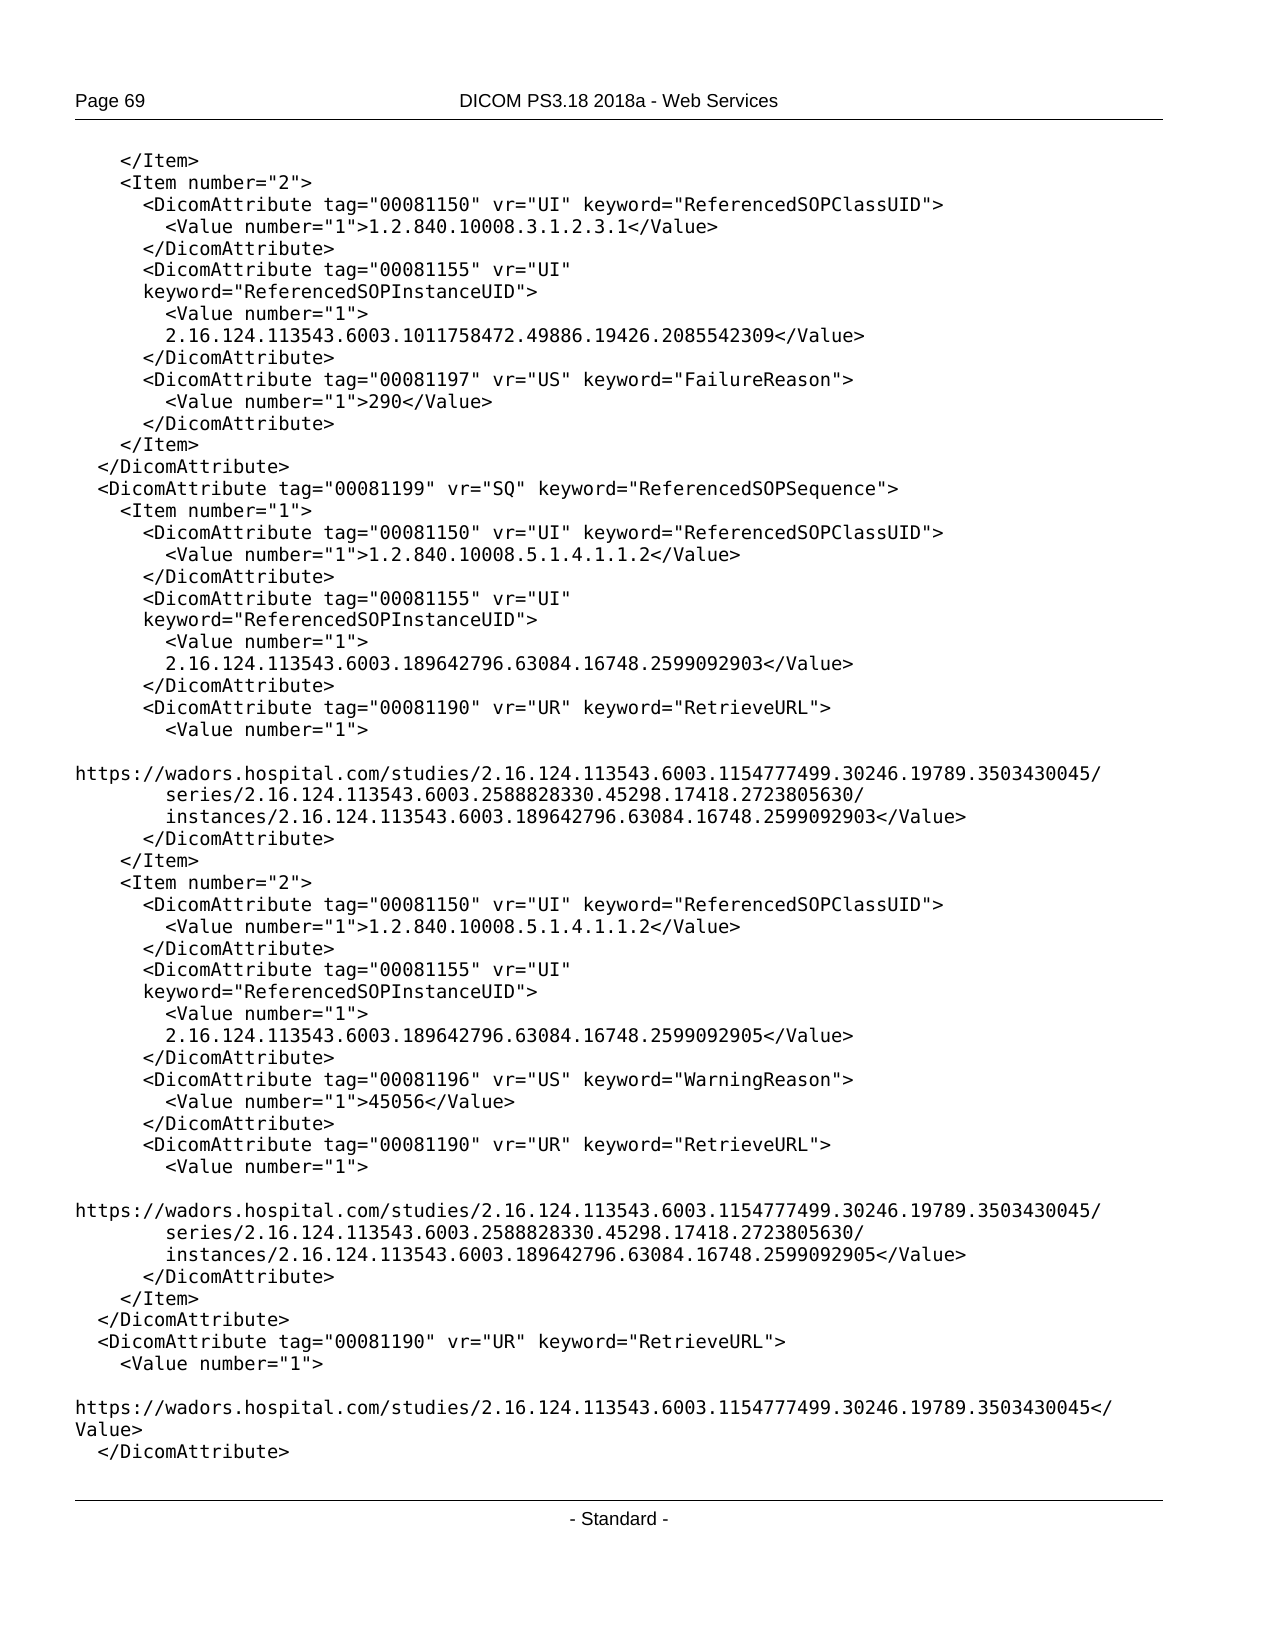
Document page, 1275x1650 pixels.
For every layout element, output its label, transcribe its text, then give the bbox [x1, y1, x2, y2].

text </Item> <Item number="2"> <DicomAttribute tag="00081150" vr="UI" keyword="ReferencedSOPClassUID"> <Value number="1">1.2.840.10008.3.1.2.3.1</Value> </DicomAttribute> <DicomAttribute tag="00081155" vr="UI" keyword="ReferencedSOPInstanceUID"> <Value number="1"> 2.16.124.113543.6003.1011758472.49886.19426.2085542309</Value> </DicomAttribute> <DicomAttribute tag="00081197" vr="US" keyword="FailureReason"> <Value number="1">290</Value> </DicomAttribute> </Item> </DicomAttribute> <DicomAttribute tag="00081199" vr="SQ" keyword="ReferencedSOPSequence"> <Item number="1"> <DicomAttribute tag="00081150" vr="UI" keyword="ReferencedSOPClassUID"> <Value number="1">1.2.840.10008.5.1.4.1.1.2</Value> </DicomAttribute> <DicomAttribute tag="00081155" vr="UI" keyword="ReferencedSOPInstanceUID"> <Value number="1"> 2.16.124.113543.6003.189642796.63084.16748.2599092903</Value> </DicomAttribute> <DicomAttribute tag="00081190" vr="UR" keyword="RetrieveURL"> <Value number="1"> https://wadors.hospital.com/studies/2.16.124.113543.6003.1154777499.30246.19789.3503430045/ series/2.16.124.113543.6003.2588828330.45298.17418.2723805630/ instances/2.16.124.113543.6003.189642796.63084.16748.2599092903</Value> </DicomAttribute> </Item> <Item number="2"> <DicomAttribute tag="00081150" vr="UI" keyword="ReferencedSOPClassUID"> <Value number="1">1.2.840.10008.5.1.4.1.1.2</Value> </DicomAttribute> <DicomAttribute tag="00081155" vr="UI" keyword="ReferencedSOPInstanceUID"> <Value number="1"> 2.16.124.113543.6003.189642796.63084.16748.2599092905</Value> </DicomAttribute> <DicomAttribute tag="00081196" vr="US" keyword="WarningReason"> <Value number="1">45056</Value> </DicomAttribute> <DicomAttribute tag="00081190" vr="UR" keyword="RetrieveURL"> <Value number="1"> https://wadors.hospital.com/studies/2.16.124.113543.6003.1154777499.30246.19789.3503430045/ series/2.16.124.113543.6003.2588828330.45298.17418.2723805630/ instances/2.16.124.113543.6003.189642796.63084.16748.2599092905</Value> </DicomAttribute> </Item> </DicomAttribute> <DicomAttribute tag="00081190" vr="UR" keyword="RetrieveURL"> <Value number="1"> https://wadors.hospital.com/studies/2.16.124.113543.6003.1154777499.30246.19789.3503430045</Value> </DicomAttribute> [75, 150, 1162, 1462]
